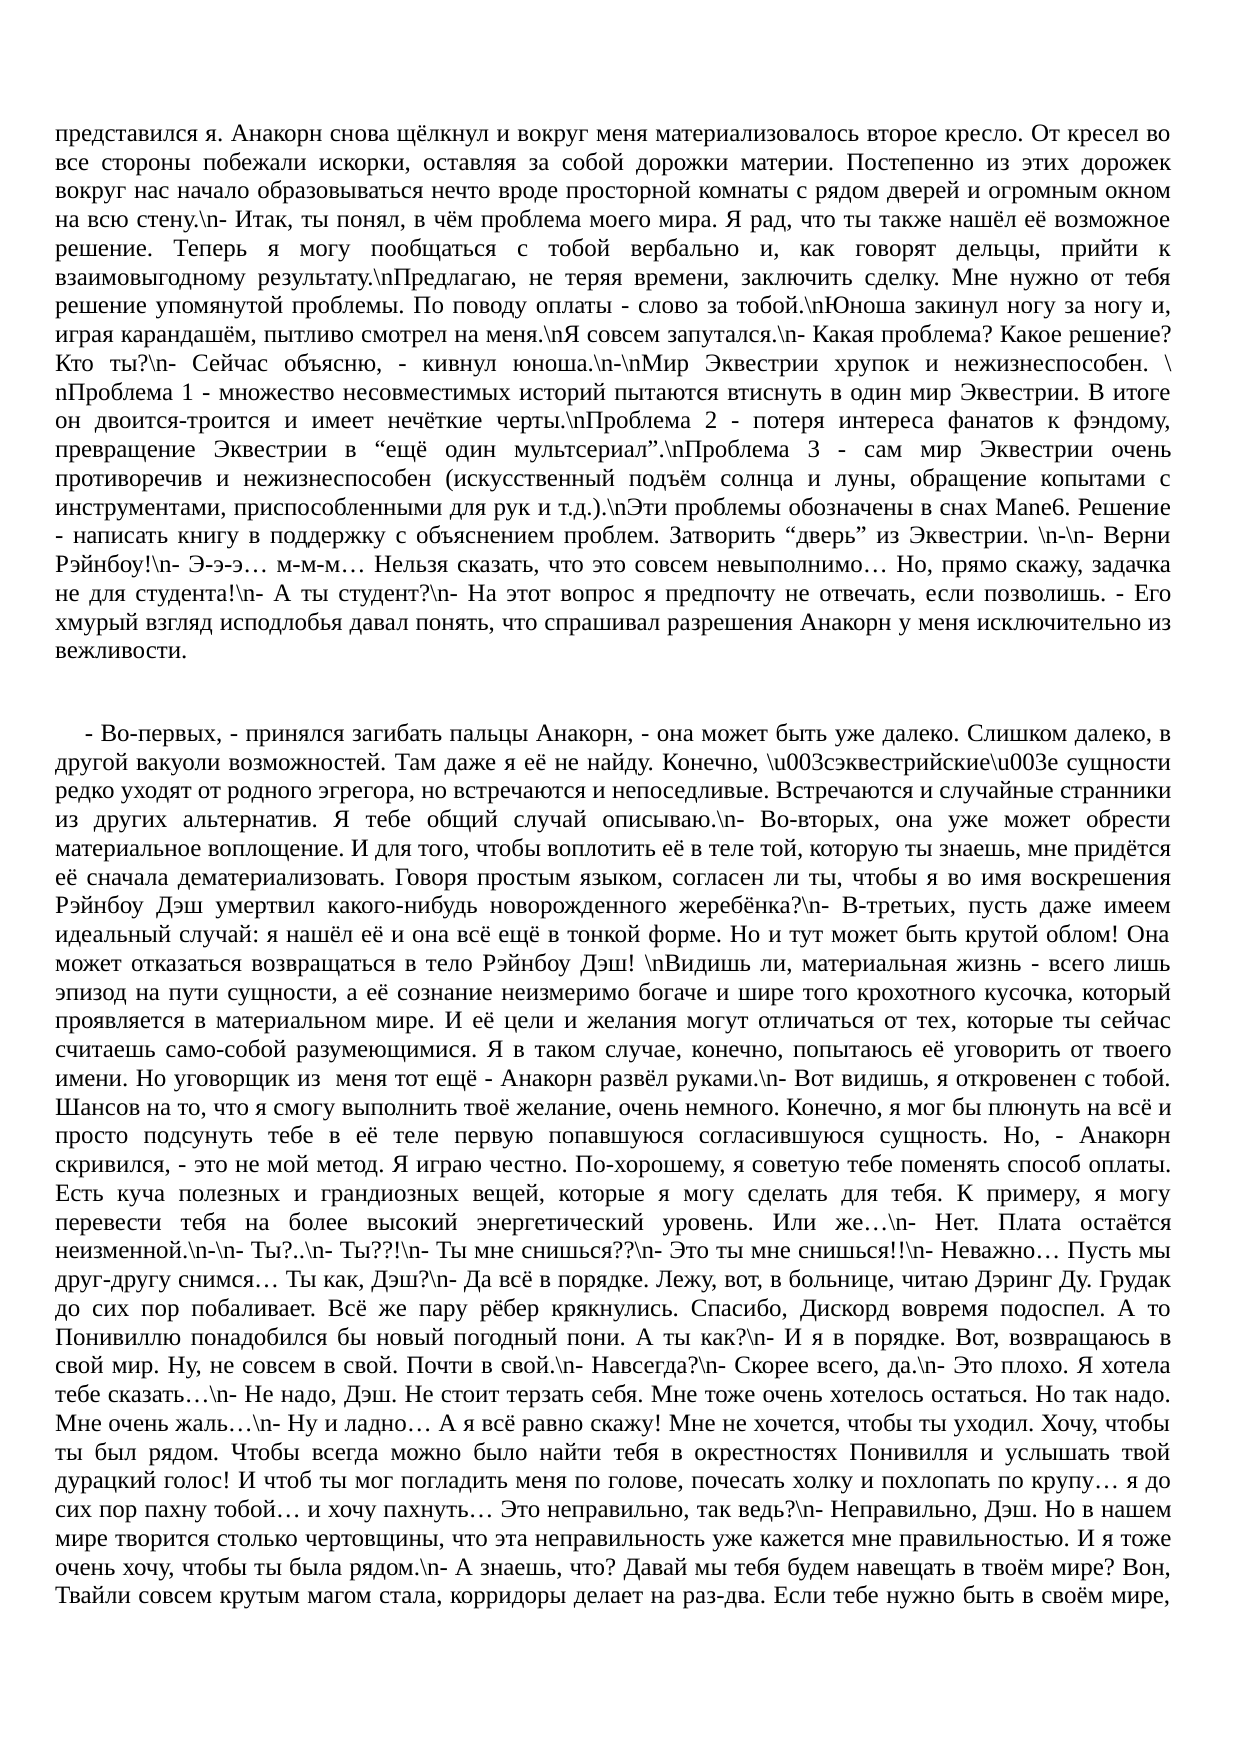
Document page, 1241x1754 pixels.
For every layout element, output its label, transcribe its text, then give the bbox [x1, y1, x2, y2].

text представился я. Анакорн снова щёлкнул и вокруг меня материализовалось второе кресло. От кресел во все стороны побежали искорки, оставляя за собой дорожки материи. Постепенно из этих дорожек вокруг нас начало образовываться нечто вроде просторной комнаты с рядом дверей и огромным окном на всю стену.\n- Итак, ты понял, в чём проблема моего мира. Я рад, что ты также нашёл её возможное решение. Теперь я могу пообщаться с тобой вербально и, как говорят дельцы, прийти к взаимовыгодному результату.\nПредлагаю, не теряя времени, заключить сделку. Мне нужно от тебя решение упомянутой проблемы. По поводу оплаты - слово за тобой.\nЮноша закинул ногу за ногу и, играя карандашём, пытливо смотрел на меня.\nЯ совсем запутался.\n- Какая проблема? Какое решение? Кто ты?\n- Сейчас объясню, - кивнул юноша.\n-\nМир Эквестрии хрупок и нежизнеспособен. \nПроблема 1 - множество несовместимых историй пытаются втиснуть в один мир Эквестрии. В итоге он двоится-троится и имеет нечёткие черты.\nПроблема 2 - потеря интереса фанатов к фэндому, превращение Эквестрии в “ещё один мультсериал”.\nПроблема 3 - сам мир Эквестрии очень противоречив и нежизнеспособен (искусственный подъём солнца и луны, обращение копытами с инструментами, приспособленными для рук и т.д.).\nЭти проблемы обозначены в снах Mane6. Решение - написать книгу в поддержку с объяснением проблем. Затворить “дверь” из Эквестрии. \n-\n- Верни Рэйнбоу!\n- Э-э-э… м-м-м… Нельзя сказать, что это совсем невыполнимо… Но, прямо скажу, задачка не для студента!\n- А ты студент?\n- На этот вопрос я предпочту не отвечать, если позволишь. - Его хмурый взгляд исподлобья давал понять, что спрашивал разрешения Анакорн у меня исключительно из вежливости. [55, 118, 1172, 664]
text - Во-первых, - принялся загибать пальцы Анакорн, - она может быть уже далеко. Слишком далеко, в другой вакуоли возможностей. Там даже я её не найду. Конечно, \u003cэквестрийские\u003e сущности редко уходят от родного эгрегора, но встречаются и непоседливые. Встречаются и случайные странники из других альтернатив. Я тебе общий случай описываю.\n- Во-вторых, она уже может обрести материальное воплощение. И для того, чтобы воплотить её в теле той, которую ты знаешь, мне придётся её сначала дематериализовать. Говоря простым языком, согласен ли ты, чтобы я во имя воскрешения Рэйнбоу Дэш умертвил какого-нибудь новорожденного жеребёнка?\n- В-третьих, пусть даже имеем идеальный случай: я нашёл её и она всё ещё в тонкой форме. Но и тут может быть крутой облом! Она может отказаться возвращаться в тело Рэйнбоу Дэш! \nВидишь ли, материальная жизнь - всего лишь эпизод на пути сущности, а её сознание неизмеримо богаче и шире того крохотного кусочка, который проявляется в материальном мире. И её цели и желания могут отличаться от тех, которые ты сейчас считаешь само-собой разумеющимися. Я в таком случае, конечно, попытаюсь её уговорить от твоего имени. Но уговорщик из меня тот ещё - Анакорн развёл руками.\n- Вот видишь, я откровенен с тобой. Шансов на то, что я смогу выполнить твоё желание, очень немного. Конечно, я мог бы плюнуть на всё и просто подсунуть тебе в её теле первую попавшуюся согласившуюся сущность. Но, - Анакорн скривился, - это не мой метод. Я играю честно. По-хорошему, я советую тебе поменять способ оплаты. Есть куча полезных и грандиозных вещей, которые я могу сделать для тебя. К примеру, я могу перевести тебя на более высокий энергетический уровень. Или же…\n- Нет. Плата остаётся неизменной.\n-\n- Ты?..\n- Ты??!\n- Ты мне снишься??\n- Это ты мне снишься!!\n- Неважно… Пусть мы друг-другу снимся… Ты как, Дэш?\n- Да всё в порядке. Лежу, вот, в больнице, читаю Дэринг Ду. Грудак до сих пор побаливает. Всё же пару рёбер крякнулись. Спасибо, Дискорд вовремя подоспел. А то Понивиллю понадобился бы новый погодный пони. А ты как?\n- И я в порядке. Вот, возвращаюсь в свой мир. Ну, не совсем в свой. Почти в свой.\n- Навсегда?\n- Скорее всего, да.\n- Это плохо. Я хотела тебе сказать…\n- Не надо, Дэш. Не стоит терзать себя. Мне тоже очень хотелось остаться. Но так надо. Мне очень жаль…\n- Ну и ладно… А я всё равно скажу! Мне не хочется, чтобы ты уходил. Хочу, чтобы ты был рядом. Чтобы всегда можно было найти тебя в окрестностях Понивилля и услышать твой дурацкий голос! И чтоб ты мог погладить меня по голове, почесать холку и похлопать по крупу… я до сих пор пахну тобой… и хочу пахнуть… Это неправильно, так ведь?\n- Неправильно, Дэш. Но в нашем мире творится столько чертовщины, что эта неправильность уже кажется мне правильностью. И я тоже очень хочу, чтобы ты была рядом.\n- А знаешь, что? Давай мы тебя будем навещать в твоём мире? Вон, Твайли совсем крутым магом стала, корридоры делает на раз-два. Если тебе нужно быть в своём мире, [55, 718, 1172, 1609]
